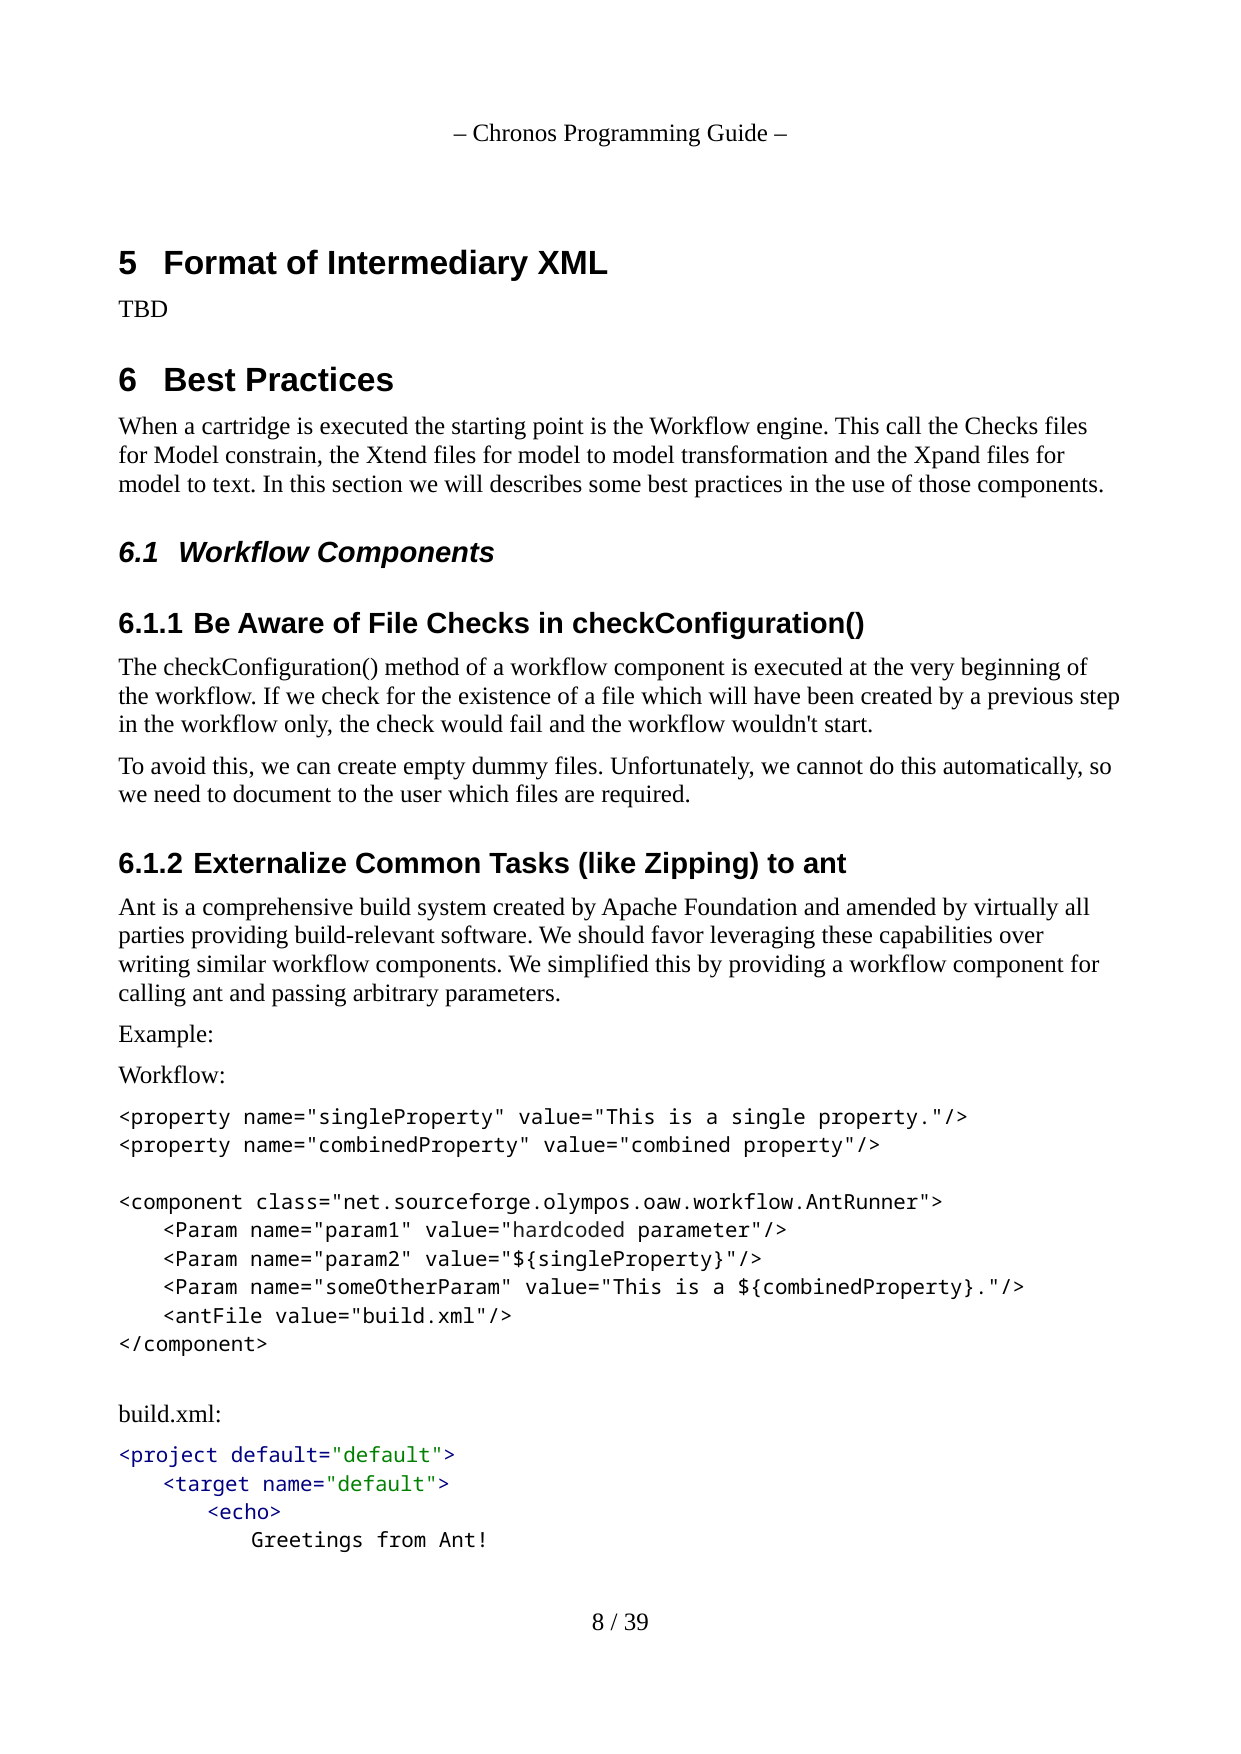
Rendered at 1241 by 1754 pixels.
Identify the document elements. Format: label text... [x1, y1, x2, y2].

subtitle Format of Intermediary XML [118, 243, 1122, 281]
text <echo> [118, 1497, 1122, 1526]
text <property name="combinedProperty" value="combined property"/> [118, 1130, 1122, 1159]
text Workflow: [118, 1061, 1122, 1089]
text <component class="net.sourceforge.olympos.oaw.workflow.AntRunner"> [118, 1187, 1122, 1216]
subtitle Workflow Components [118, 535, 1122, 568]
text build.xml: [118, 1399, 1122, 1428]
text <target name="default"> [118, 1469, 1122, 1497]
text When a cartridge is executed the starting point is the Workflow engine. This call the Checks files for Model constrain, the Xtend files for model to model transformation and the Xpand files for model to text. In this section we will describes some best practices in the use of those components. [118, 411, 1122, 497]
text Greetings from Ant! [118, 1526, 1122, 1554]
text <antFile value="build.xml"/> [118, 1301, 1122, 1329]
subtitle Be Aware of File Checks in checkConfiguration() [118, 606, 1122, 639]
text </component> [118, 1329, 1122, 1358]
text <property name="singleProperty" value="This is a single property."/> [118, 1102, 1122, 1130]
text <Param name="someOtherParam" value="This is a ${combinedProperty}."/> [118, 1272, 1122, 1301]
text <Param name="param2" value="${singleProperty}"/> [118, 1244, 1122, 1272]
subtitle Externalize Common Tasks (like Zipping) to ant [118, 846, 1122, 879]
text TBD [118, 294, 1122, 322]
subtitle Best Practices [118, 360, 1122, 399]
text To avoid this, we can create empty dummy files. Unfortunately, we cannot do this automatically, so we need to document to the user which files are required. [118, 751, 1122, 808]
text <Param name="param1" value="hardcoded parameter"/> [118, 1216, 1122, 1244]
text <project default="default"> [118, 1440, 1122, 1469]
text The checkConfiguration() method of a workflow component is executed at the very beginning of the workflow. If we check for the existence of a file which will have been created by a previous step in the workflow only, the check would fail and the workflow wouldn't start. [118, 652, 1122, 738]
text Ant is a comprehensive build system created by Apache Foundation and amended by virtually all parties providing build-relevant software. We should favor leveraging these capabilities over writing similar workflow components. We simplified this by providing a workflow component for calling ant and passing arbitrary parameters. [118, 892, 1122, 1007]
text Example: [118, 1019, 1122, 1048]
